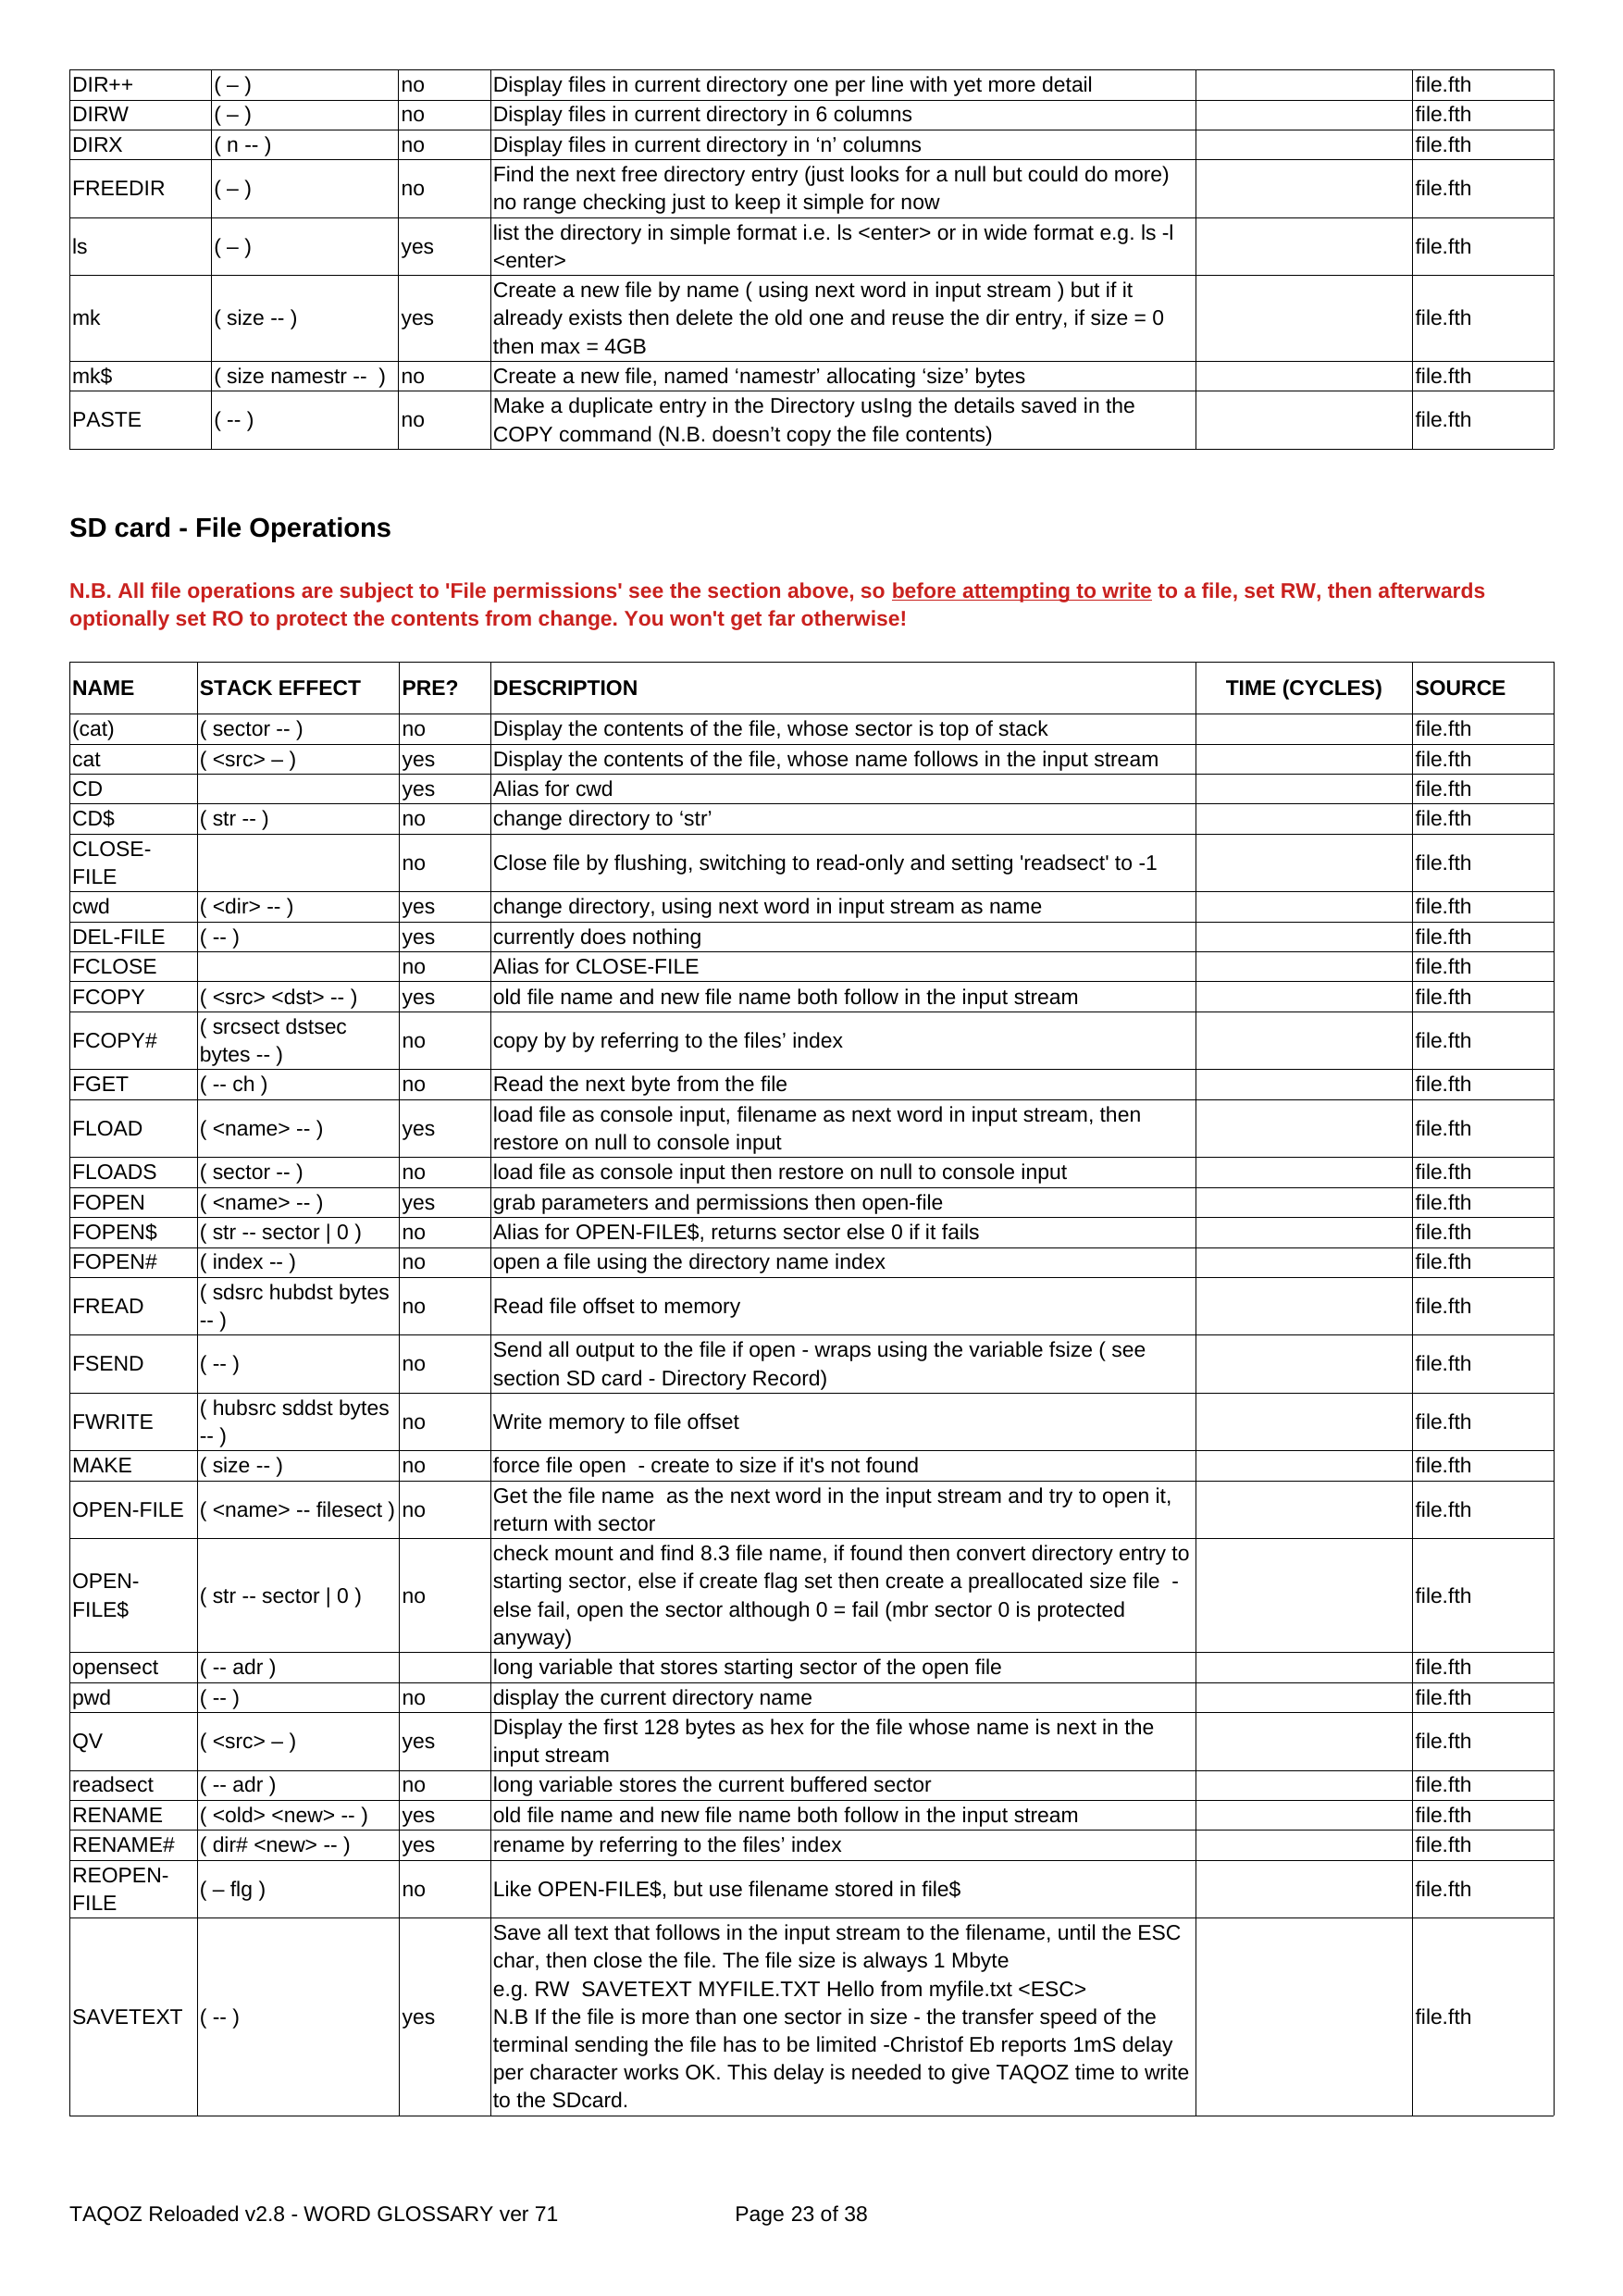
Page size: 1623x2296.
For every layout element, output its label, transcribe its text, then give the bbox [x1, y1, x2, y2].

table_cell old file name and new file name both follow in the input stream [491, 982, 1196, 1011]
table_cell [1196, 1451, 1412, 1481]
table_cell FLOADS [70, 1158, 197, 1187]
table_cell DIRW [70, 101, 211, 130]
table_cell no [400, 1335, 490, 1393]
table_cell Display the contents of the file, whose sector is top of stack [491, 714, 1196, 743]
table_cell mk [70, 276, 211, 361]
table_cell [1196, 391, 1412, 449]
table_cell QV [70, 1713, 197, 1769]
table_cell ( <name> -- filesect ) [198, 1482, 399, 1538]
table_cell [198, 835, 399, 891]
table_cell file.fth [1413, 775, 1554, 803]
table_cell [1196, 1070, 1412, 1099]
table_header NAME [70, 663, 197, 714]
table_cell file.fth [1413, 101, 1554, 130]
table_cell no [400, 804, 490, 834]
table_cell long variable that stores starting sector of the open file [491, 1653, 1196, 1682]
table_cell FOPEN$ [70, 1218, 197, 1247]
table_cell change directory to ‘str’ [491, 804, 1196, 834]
table_cell [1196, 276, 1412, 361]
table_cell file.fth [1413, 835, 1554, 891]
table_cell FREAD [70, 1278, 197, 1334]
table_cell ( <src> <dst> -- ) [198, 982, 399, 1011]
table_cell ( hubsrc sddst bytes -- ) [198, 1394, 399, 1450]
table_cell file.fth [1413, 1218, 1554, 1247]
table_cell [1196, 1683, 1412, 1712]
table_cell yes [400, 982, 490, 1011]
table_cell no [399, 101, 490, 130]
table_cell Display the first 128 bytes as hex for the file whose name is next in the input stream [491, 1713, 1196, 1769]
table_cell ( -- ) [198, 1335, 399, 1393]
table_cell FOPEN [70, 1188, 197, 1217]
table_header DESCRIPTION [491, 663, 1196, 714]
table_cell Create a new file by name ( using next word in input stream ) but if it already exists then delete the old one and reuse the dir entry, if size = 0 then max = 4GB [491, 276, 1196, 361]
table_cell ( index -- ) [198, 1248, 399, 1277]
table_cell ( -- ) [198, 1683, 399, 1712]
table_cell file.fth [1413, 1278, 1554, 1334]
table_cell [1196, 218, 1412, 275]
table_cell list the directory in simple format i.e. ls <enter> or in wide format e.g. ls -l <enter> [491, 218, 1196, 275]
text N.B. All file operations are subject to 'File permissions' see the section above, so before attempting to write to a file, set RW, then afterwards optionally set RO to protect the contents from change. You won't get far otherwise! [69, 578, 1554, 630]
table_cell [1196, 745, 1412, 774]
table_cell no [399, 130, 490, 159]
table_cell display the current directory name [491, 1683, 1196, 1712]
table_cell Get the file name as the next word in the input stream and try to open it, return with sector [491, 1482, 1196, 1538]
table_cell PASTE [70, 391, 211, 449]
table_cell ( str -- ) [198, 804, 399, 834]
table_cell readsect [70, 1771, 197, 1800]
table_cell file.fth [1413, 362, 1554, 391]
table_cell no [400, 714, 490, 743]
table_cell file.fth [1413, 1335, 1554, 1393]
table_cell rename by referring to the files’ index [491, 1831, 1196, 1859]
table_cell FGET [70, 1070, 197, 1099]
table_cell ( <src> – ) [198, 1713, 399, 1769]
table_cell file.fth [1413, 1801, 1554, 1830]
table_cell Alias for CLOSE-FILE [491, 952, 1196, 981]
table_cell ( – ) [212, 160, 398, 217]
table_cell DEL-FILE [70, 923, 197, 951]
table_cell [1196, 1012, 1412, 1069]
table_cell CD$ [70, 804, 197, 834]
table_cell [1196, 1248, 1412, 1277]
table_cell Alias for OPEN-FILE$, returns sector else 0 if it fails [491, 1218, 1196, 1247]
table_cell yes [400, 1918, 490, 2116]
table_cell [1196, 1918, 1412, 2116]
table_cell load file as console input, filename as next word in input stream, then restore on null to console input [491, 1100, 1196, 1157]
table_cell yes [400, 1188, 490, 1217]
table_cell [1196, 714, 1412, 743]
table_cell Write memory to file offset [491, 1394, 1196, 1450]
table_cell RENAME# [70, 1831, 197, 1859]
table_cell FWRITE [70, 1394, 197, 1450]
table_cell ( dir# <new> -- ) [198, 1831, 399, 1859]
table_cell file.fth [1413, 1012, 1554, 1069]
table_cell opensect [70, 1653, 197, 1682]
table_cell [400, 1653, 490, 1682]
table_cell DIRX [70, 130, 211, 159]
table_cell [1196, 1539, 1412, 1652]
table_cell Send all output to the file if open - wraps using the variable fsize ( see section SD card - Directory Record) [491, 1335, 1196, 1393]
table_cell SAVETEXT [70, 1918, 197, 2116]
table_cell ( sector -- ) [198, 714, 399, 743]
table_cell [1196, 1831, 1412, 1859]
table_cell file.fth [1413, 923, 1554, 951]
table_cell [198, 775, 399, 803]
table_cell file.fth [1413, 391, 1554, 449]
table_cell no [399, 391, 490, 449]
table_cell [1196, 1100, 1412, 1157]
table_cell OPEN-FILE$ [70, 1539, 197, 1652]
table_cell Display files in current directory in ‘n’ columns [491, 130, 1196, 159]
table_cell no [400, 1683, 490, 1712]
table_cell ( sector -- ) [198, 1158, 399, 1187]
table_cell [1196, 1653, 1412, 1682]
table_cell file.fth [1413, 1918, 1554, 2116]
table_cell Read the next byte from the file [491, 1070, 1196, 1099]
table_cell FOPEN# [70, 1248, 197, 1277]
table_cell MAKE [70, 1451, 197, 1481]
table_cell cwd [70, 892, 197, 922]
table_cell CLOSE-FILE [70, 835, 197, 891]
table_cell [1196, 892, 1412, 922]
table_cell ls [70, 218, 211, 275]
table_cell no [400, 1482, 490, 1538]
table_cell Find the next free directory entry (just looks for a null but could do more) no range checking just to keep it simple for now [491, 160, 1196, 217]
table_cell file.fth [1413, 130, 1554, 159]
table_cell Display the contents of the file, whose name follows in the input stream [491, 745, 1196, 774]
table_cell ( str -- sector | 0 ) [198, 1539, 399, 1652]
table_cell yes [400, 745, 490, 774]
table_cell Save all text that follows in the input stream to the filename, until the ESC char, then close the file. The file size is always 1 Mbyte e.g. RW SAVETEXT MYFILE.TXT Hello from myfile.txt <ESC> N.B If the file is more than one sector in size - the transfer speed of the terminal sending the file has to be limited -Christof Eb reports 1mS delay per character works OK. This delay is needed to give TAQOZ time to write to the SDcard. [491, 1918, 1196, 2116]
table_cell file.fth [1413, 804, 1554, 834]
table_cell [1196, 804, 1412, 834]
table_cell ( n -- ) [212, 130, 398, 159]
table_cell [1196, 775, 1412, 803]
table_cell (cat) [70, 714, 197, 743]
table_cell yes [400, 1801, 490, 1830]
table_cell [1196, 1278, 1412, 1334]
table_cell FCLOSE [70, 952, 197, 981]
table_cell no [400, 1861, 490, 1917]
table_cell FSEND [70, 1335, 197, 1393]
table_cell no [400, 1158, 490, 1187]
table_cell file.fth [1413, 1158, 1554, 1187]
table_header TIME (CYCLES) [1196, 663, 1412, 714]
table_cell ( size namestr -- ) [212, 362, 398, 391]
table_cell grab parameters and permissions then open-file [491, 1188, 1196, 1217]
table_cell CD [70, 775, 197, 803]
table_cell file.fth [1413, 1713, 1554, 1769]
table_cell copy by by referring to the files’ index [491, 1012, 1196, 1069]
table_cell ( -- ch ) [198, 1070, 399, 1099]
table_cell yes [400, 892, 490, 922]
table_cell ( <old> <new> -- ) [198, 1801, 399, 1830]
table_cell no [400, 1012, 490, 1069]
table_cell no [400, 1451, 490, 1481]
table_cell file.fth [1413, 1100, 1554, 1157]
table_cell [1196, 70, 1412, 99]
table_cell Display files in current directory one per line with yet more detail [491, 70, 1196, 99]
table_cell [1196, 1188, 1412, 1217]
table_cell file.fth [1413, 70, 1554, 99]
table_cell yes [400, 1713, 490, 1769]
table_cell REOPEN-FILE [70, 1861, 197, 1917]
table_cell yes [400, 1100, 490, 1157]
table_cell no [400, 1070, 490, 1099]
table_cell ( -- ) [212, 391, 398, 449]
table_cell file.fth [1413, 1771, 1554, 1800]
table_cell no [400, 1248, 490, 1277]
table_cell [1196, 1158, 1412, 1187]
table_cell DIR++ [70, 70, 211, 99]
table_cell Like OPEN-FILE$, but use filename stored in file$ [491, 1861, 1196, 1917]
table_cell file.fth [1413, 1831, 1554, 1859]
table_cell file.fth [1413, 160, 1554, 217]
table_cell load file as console input then restore on null to console input [491, 1158, 1196, 1187]
table_cell check mount and find 8.3 file name, if found then convert directory entry to starting sector, else if create flag set then create a preallocated size file - else fail, open the sector although 0 = fail (mbr sector 0 is protected anyway) [491, 1539, 1196, 1652]
table_cell [1196, 362, 1412, 391]
table_cell FLOAD [70, 1100, 197, 1157]
table_cell open a file using the directory name index [491, 1248, 1196, 1277]
table_cell long variable stores the current buffered sector [491, 1771, 1196, 1800]
table_cell OPEN-FILE [70, 1482, 197, 1538]
table_cell file.fth [1413, 982, 1554, 1011]
table_cell yes [400, 1831, 490, 1859]
table_cell pwd [70, 1683, 197, 1712]
table_cell file.fth [1413, 745, 1554, 774]
table_cell no [400, 1278, 490, 1334]
table_cell [1196, 835, 1412, 891]
table_cell ( size -- ) [198, 1451, 399, 1481]
table_cell cat [70, 745, 197, 774]
table_cell ( -- adr ) [198, 1653, 399, 1682]
table_cell Close file by flushing, switching to read-only and setting 'readsect' to -1 [491, 835, 1196, 891]
table_cell force file open - create to size if it's not found [491, 1451, 1196, 1481]
table_cell yes [400, 775, 490, 803]
table_cell RENAME [70, 1801, 197, 1830]
table_cell no [400, 835, 490, 891]
table_cell no [400, 952, 490, 981]
table_cell [1196, 160, 1412, 217]
table_cell no [400, 1394, 490, 1450]
table_cell yes [400, 923, 490, 951]
table_cell [1196, 1713, 1412, 1769]
table_cell no [400, 1539, 490, 1652]
table_cell ( <name> -- ) [198, 1100, 399, 1157]
table_cell [1196, 923, 1412, 951]
table_cell [198, 952, 399, 981]
table_cell [1196, 982, 1412, 1011]
table_cell [1196, 1218, 1412, 1247]
table_cell no [400, 1771, 490, 1800]
table_cell ( – flg ) [198, 1861, 399, 1917]
table_cell [1196, 952, 1412, 981]
table_cell file.fth [1413, 1653, 1554, 1682]
table_cell ( – ) [212, 101, 398, 130]
table_cell file.fth [1413, 276, 1554, 361]
table_cell ( -- ) [198, 1918, 399, 2116]
table_cell [1196, 130, 1412, 159]
table_header SOURCE [1413, 663, 1554, 714]
table_header STACK EFFECT [198, 663, 399, 714]
table_cell file.fth [1413, 1188, 1554, 1217]
table_cell [1196, 101, 1412, 130]
table_cell ( – ) [212, 218, 398, 275]
table_cell file.fth [1413, 952, 1554, 981]
table_cell file.fth [1413, 1394, 1554, 1450]
table_cell file.fth [1413, 1539, 1554, 1652]
table_cell ( <dir> -- ) [198, 892, 399, 922]
table_cell file.fth [1413, 714, 1554, 743]
table_cell ( <name> -- ) [198, 1188, 399, 1217]
table_cell file.fth [1413, 1070, 1554, 1099]
table_cell old file name and new file name both follow in the input stream [491, 1801, 1196, 1830]
table_cell yes [399, 276, 490, 361]
table_cell ( sdsrc hubdst bytes -- ) [198, 1278, 399, 1334]
table_cell ( srcsect dstsec bytes -- ) [198, 1012, 399, 1069]
table_cell no [399, 70, 490, 99]
table_cell change directory, using next word in input stream as name [491, 892, 1196, 922]
table_cell ( – ) [212, 70, 398, 99]
table_cell ( -- adr ) [198, 1771, 399, 1800]
table_header PRE? [400, 663, 490, 714]
table_cell [1196, 1394, 1412, 1450]
table_cell yes [399, 218, 490, 275]
table_cell Create a new file, named ‘namestr’ allocating ‘size’ bytes [491, 362, 1196, 391]
table_cell no [399, 362, 490, 391]
table_cell file.fth [1413, 1451, 1554, 1481]
table_cell [1196, 1801, 1412, 1830]
table_cell file.fth [1413, 218, 1554, 275]
table_cell ( <src> – ) [198, 745, 399, 774]
table_cell [1196, 1335, 1412, 1393]
table_cell no [399, 160, 490, 217]
table_cell FCOPY# [70, 1012, 197, 1069]
table_cell Make a duplicate entry in the Directory usIng the details saved in the COPY command (N.B. doesn’t copy the file contents) [491, 391, 1196, 449]
table_cell currently does nothing [491, 923, 1196, 951]
table_cell ( str -- sector | 0 ) [198, 1218, 399, 1247]
table_cell [1196, 1482, 1412, 1538]
table_cell file.fth [1413, 1861, 1554, 1917]
table_cell file.fth [1413, 1248, 1554, 1277]
table_cell FCOPY [70, 982, 197, 1011]
table_cell ( size -- ) [212, 276, 398, 361]
table_cell [1196, 1861, 1412, 1917]
table_cell file.fth [1413, 1683, 1554, 1712]
table_cell ( -- ) [198, 923, 399, 951]
table_cell file.fth [1413, 1482, 1554, 1538]
table_cell Read file offset to memory [491, 1278, 1196, 1334]
table_cell no [400, 1218, 490, 1247]
table_cell mk$ [70, 362, 211, 391]
table_cell [1196, 1771, 1412, 1800]
subtitle SD card - File Operations [69, 512, 1554, 542]
table_cell Alias for cwd [491, 775, 1196, 803]
table_cell file.fth [1413, 892, 1554, 922]
table_cell FREEDIR [70, 160, 211, 217]
table_cell Display files in current directory in 6 columns [491, 101, 1196, 130]
